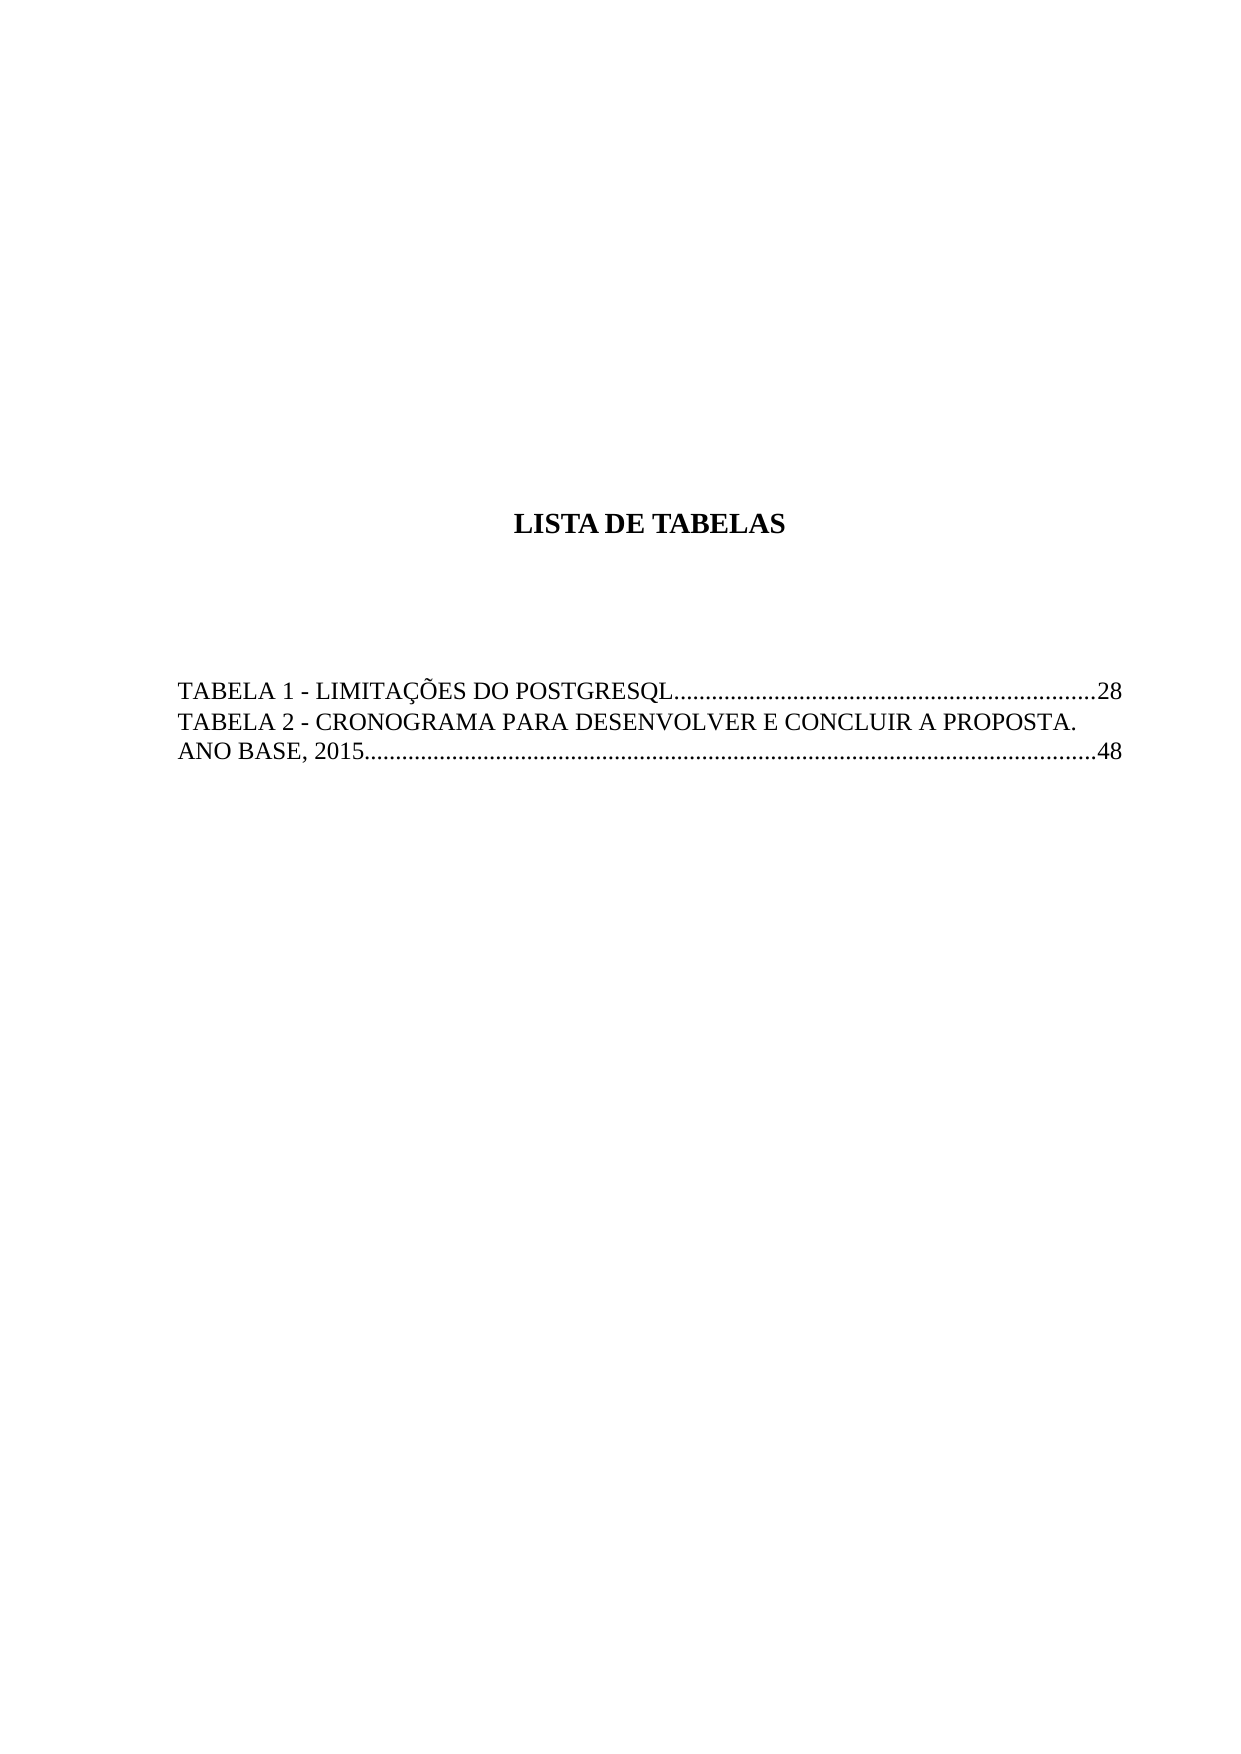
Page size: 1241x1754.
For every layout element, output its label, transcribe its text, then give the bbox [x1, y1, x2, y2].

text Tabela 2 - Cronograma para desenvolver e concluir a proposta. Ano base, 2015 48 [177, 707, 1122, 765]
text LISTA DE tabelas [177, 506, 1122, 540]
text Tabela 1 - Limitações do PostgreSQL. 28 [177, 676, 1122, 704]
